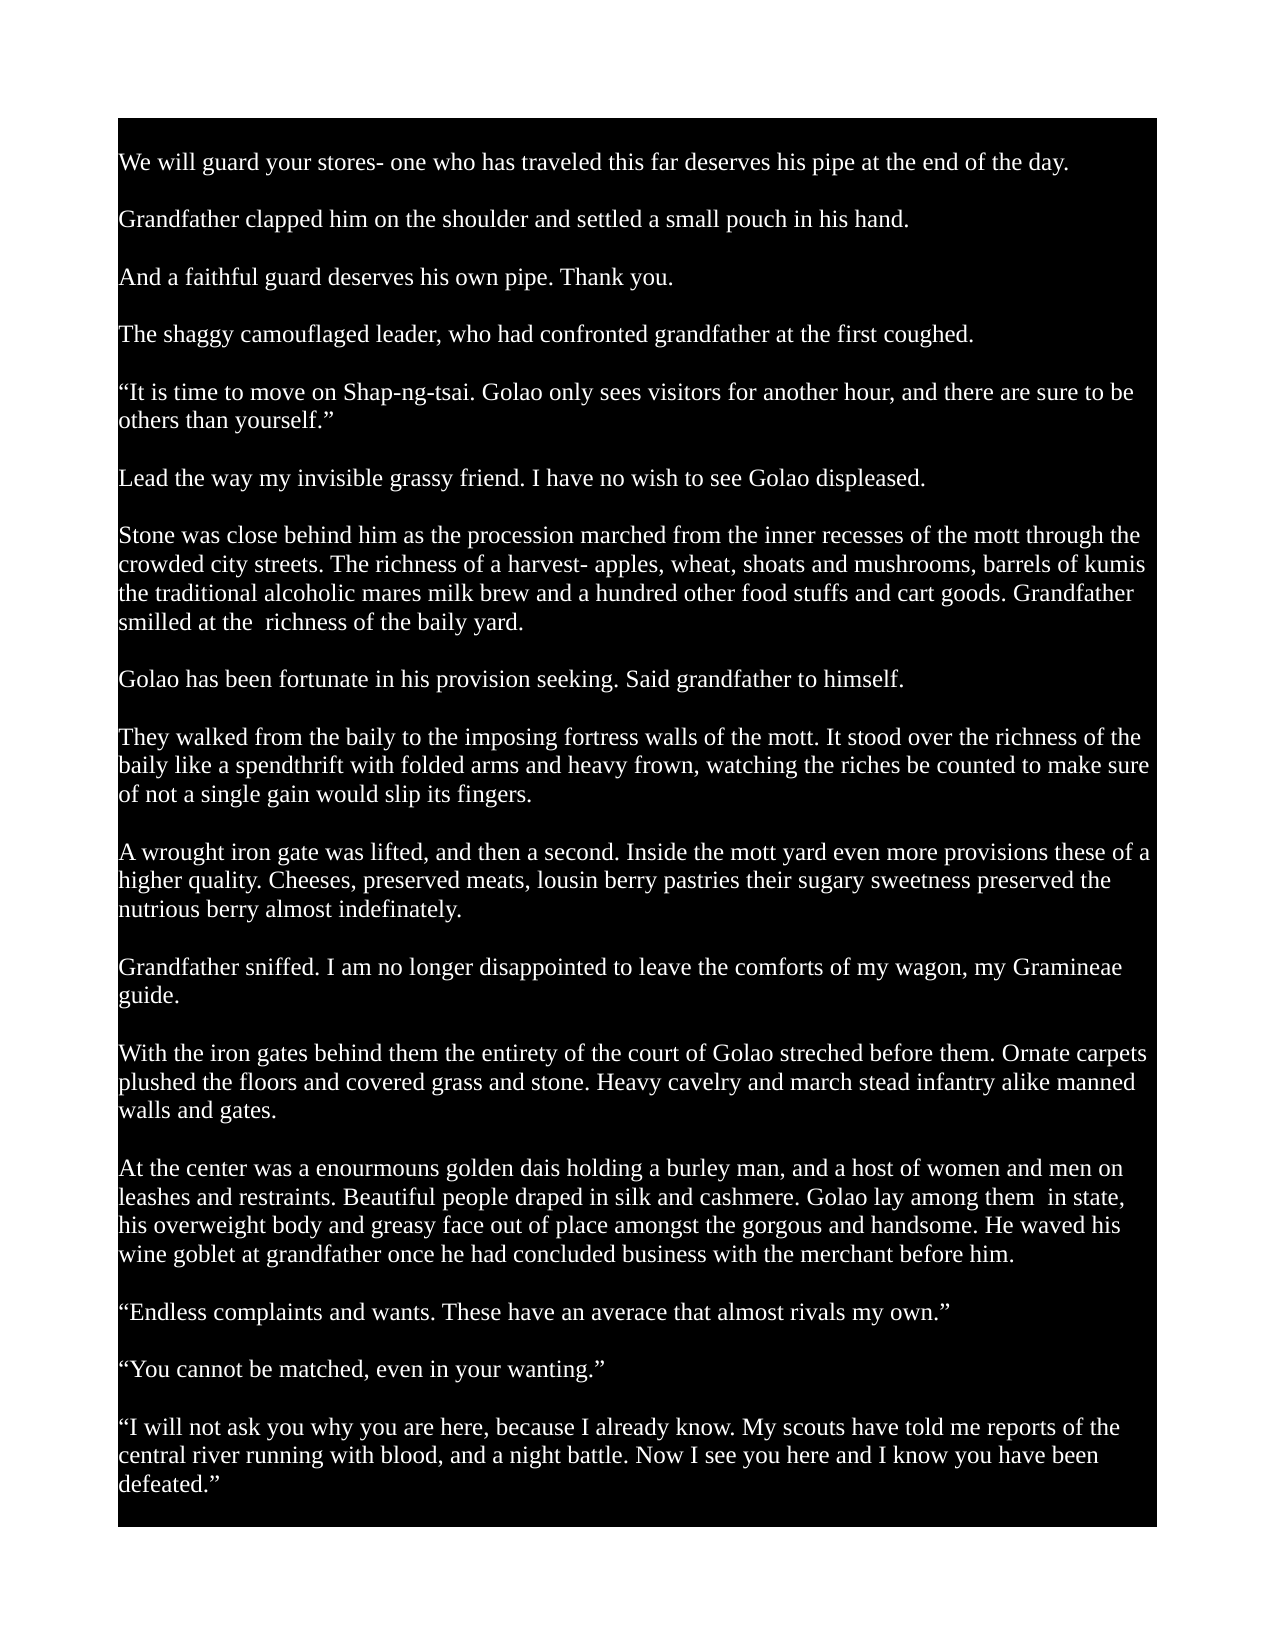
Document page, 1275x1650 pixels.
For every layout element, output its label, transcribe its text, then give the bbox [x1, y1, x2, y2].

text Grandfather clapped him on the shoulder and settled a small pouch in his hand. And a faithful guard deserves his own pipe. Thank you. [118, 204, 1157, 291]
text With the iron gates behind them the entirety of the court of Golao streched before them. Ornate carpets plushed the floors and covered grass and stone. Heavy cavelry and march stead infantry alike manned walls and gates. At the center was a enourmouns golden dais holding a burley man, and a host of women and men on leashes and restraints. Beautiful people draped in silk and cashmere. Golao lay among them in state, his overweight body and greasy face out of place amongst the gorgous and handsome. He waved his wine goblet at grandfather once he had concluded business with the merchant before him. “Endless complaints and wants. These have an averace that almost rivals my own.” “You cannot be matched, even in your wanting.” “I will not ask you why you are here, because I already know. My scouts have told me reports of the central river running with blood, and a night battle. Now I see you here and I know you have been defeated.” [118, 1038, 1157, 1527]
text A wrought iron gate was lifted, and then a second. Inside the mott yard even more provisions these of a higher quality. Cheeses, preserved meats, lousin berry pastries their sugary sweetness preserved the nutrious berry almost indefinately. Grandfather sniffed. I am no longer disappointed to leave the comforts of my wagon, my Gramineae guide. [118, 837, 1157, 1009]
text They walked from the baily to the imposing fortress walls of the mott. It stood over the richness of the baily like a spendthrift with folded arms and heavy frown, watching the riches be counted to make sure of not a single gain would slip its fingers. [118, 722, 1157, 808]
text Stone was close behind him as the procession marched from the inner recesses of the mott through the crowded city streets. The richness of a harvest- apples, wheat, shoats and mushrooms, barrels of kumis the traditional alcoholic mares milk brew and a hundred other food stuffs and cart goods. Grandfather smilled at the richness of the baily yard. Golao has been fortunate in his provision seeking. Said grandfather to himself. [118, 521, 1157, 693]
text We will guard your stores- one who has traveled this far deserves his pipe at the end of the day. [118, 118, 1157, 176]
text The shaggy camouflaged leader, who had confronted grandfather at the first coughed. “It is time to move on Shap-ng-tsai. Golao only sees visitors for another hour, and there are sure to be others than yourself.” Lead the way my invisible grassy friend. I have no wish to see Golao displeased. [118, 319, 1157, 492]
